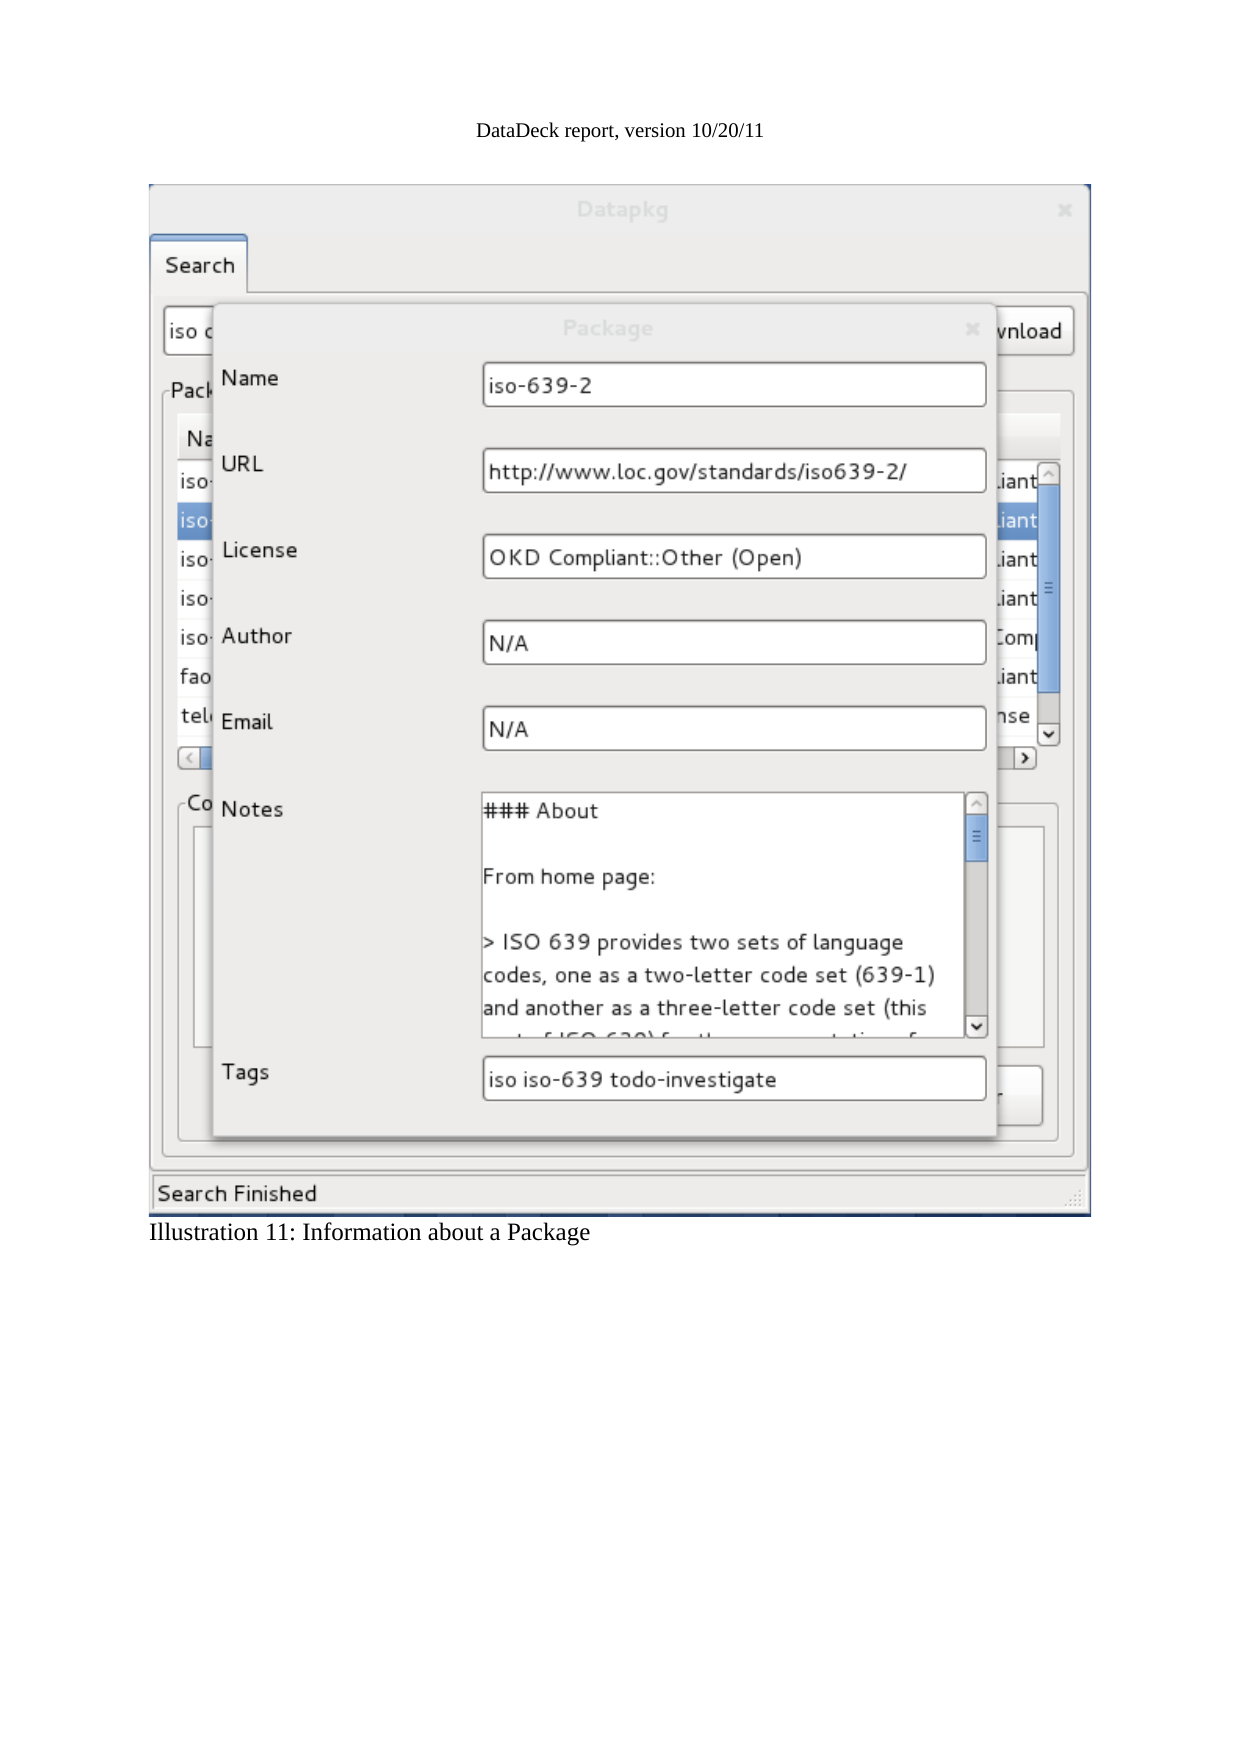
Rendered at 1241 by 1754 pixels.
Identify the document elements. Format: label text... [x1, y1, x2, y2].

picture [148, 184, 1092, 1217]
text Illustration 11: Information about a Package [149, 1217, 1091, 1246]
